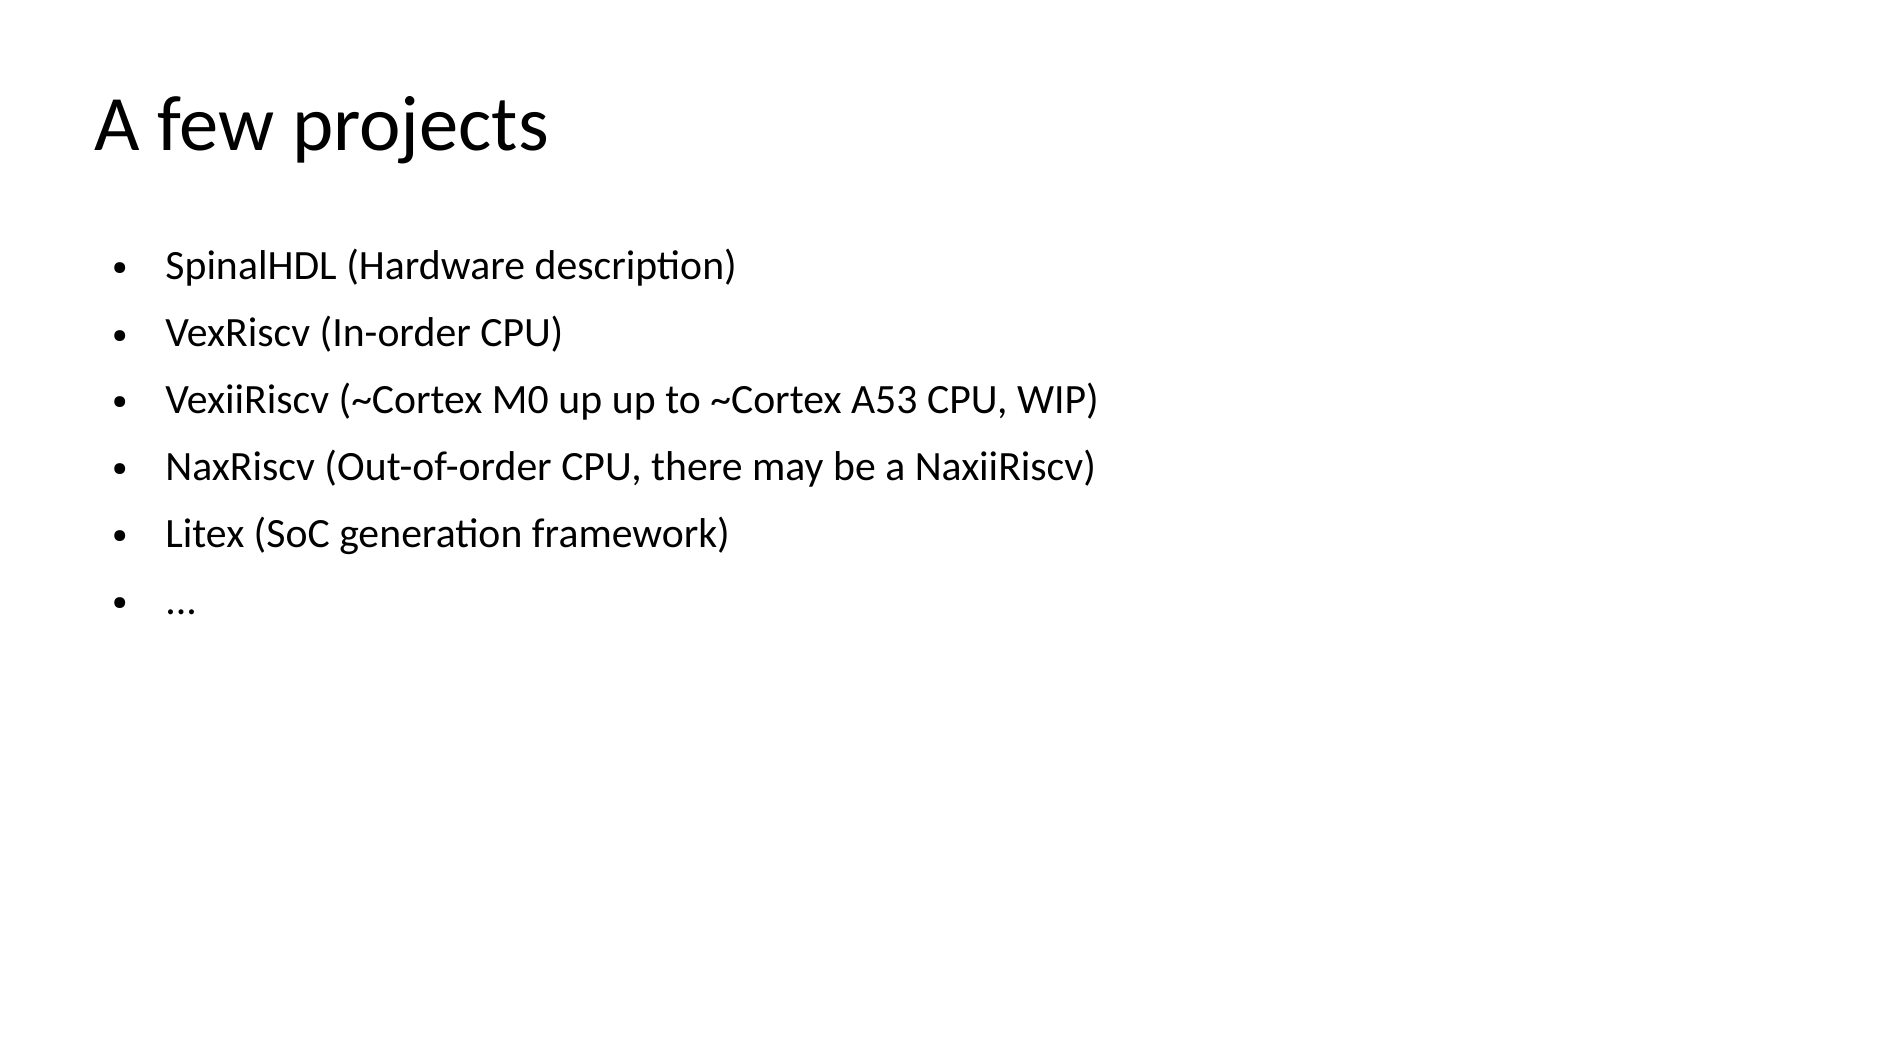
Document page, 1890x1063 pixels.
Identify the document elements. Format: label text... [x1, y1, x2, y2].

title A few projects [94, 42, 1796, 220]
list SpinalHDL (Hardware description) VexRiscv (In-order CPU) VexiiRiscv (~Cortex M0 up up to ~Cortex A53 CPU, WIP) NaxRiscv (Out-of-order CPU, there may be a NaxiiRiscv) Litex (SoC generation framework) ... [94, 248, 1890, 957]
